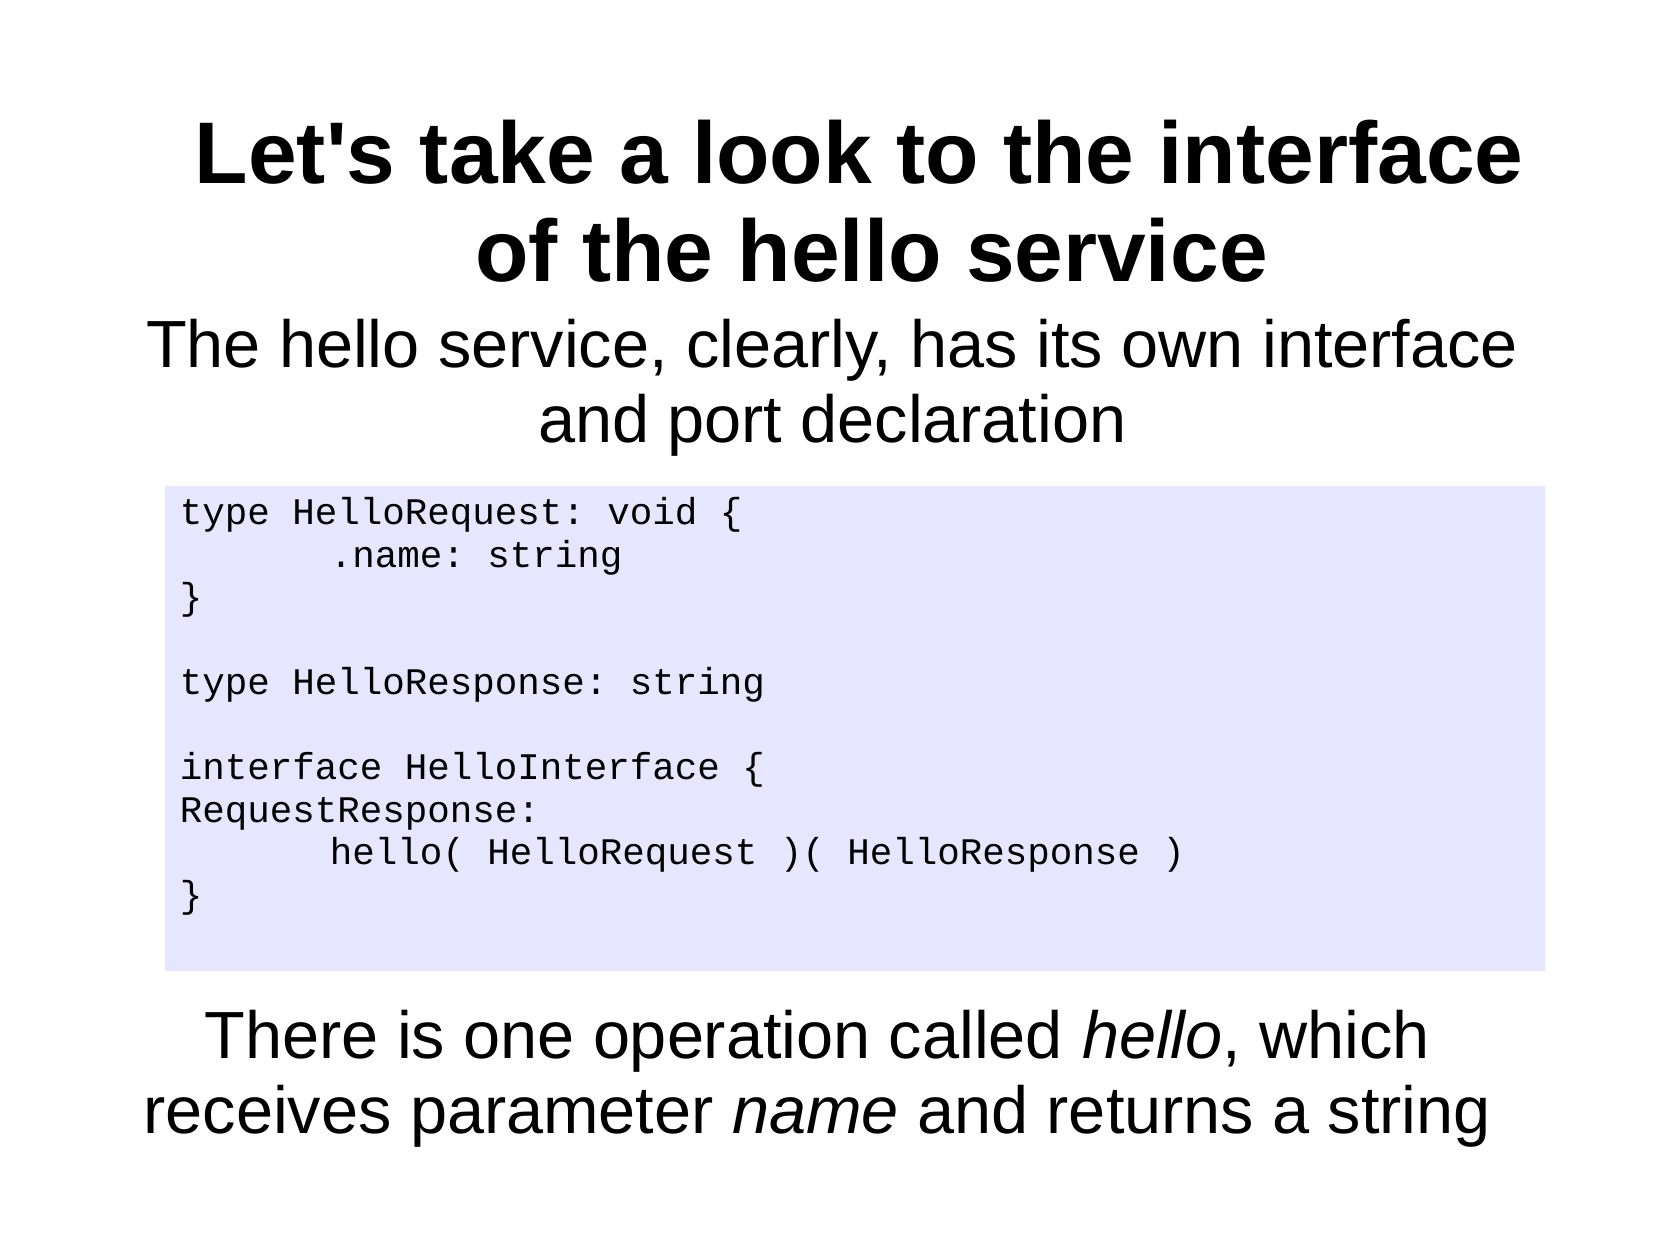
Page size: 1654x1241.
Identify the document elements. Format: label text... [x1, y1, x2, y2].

text_box The hello service, clearly, has its own interface and port declaration [75, 300, 1591, 465]
text_box Let's take a look to the interface of the hello service [180, 97, 1540, 300]
text_box type HelloRequest: void { .name: string } type HelloResponse: string interface HelloInterface { RequestResponse: hello( HelloRequest )( HelloResponse ) } [165, 486, 1546, 972]
text_box There is one operation called hello, which receives parameter name and returns a string [60, 990, 1576, 1156]
